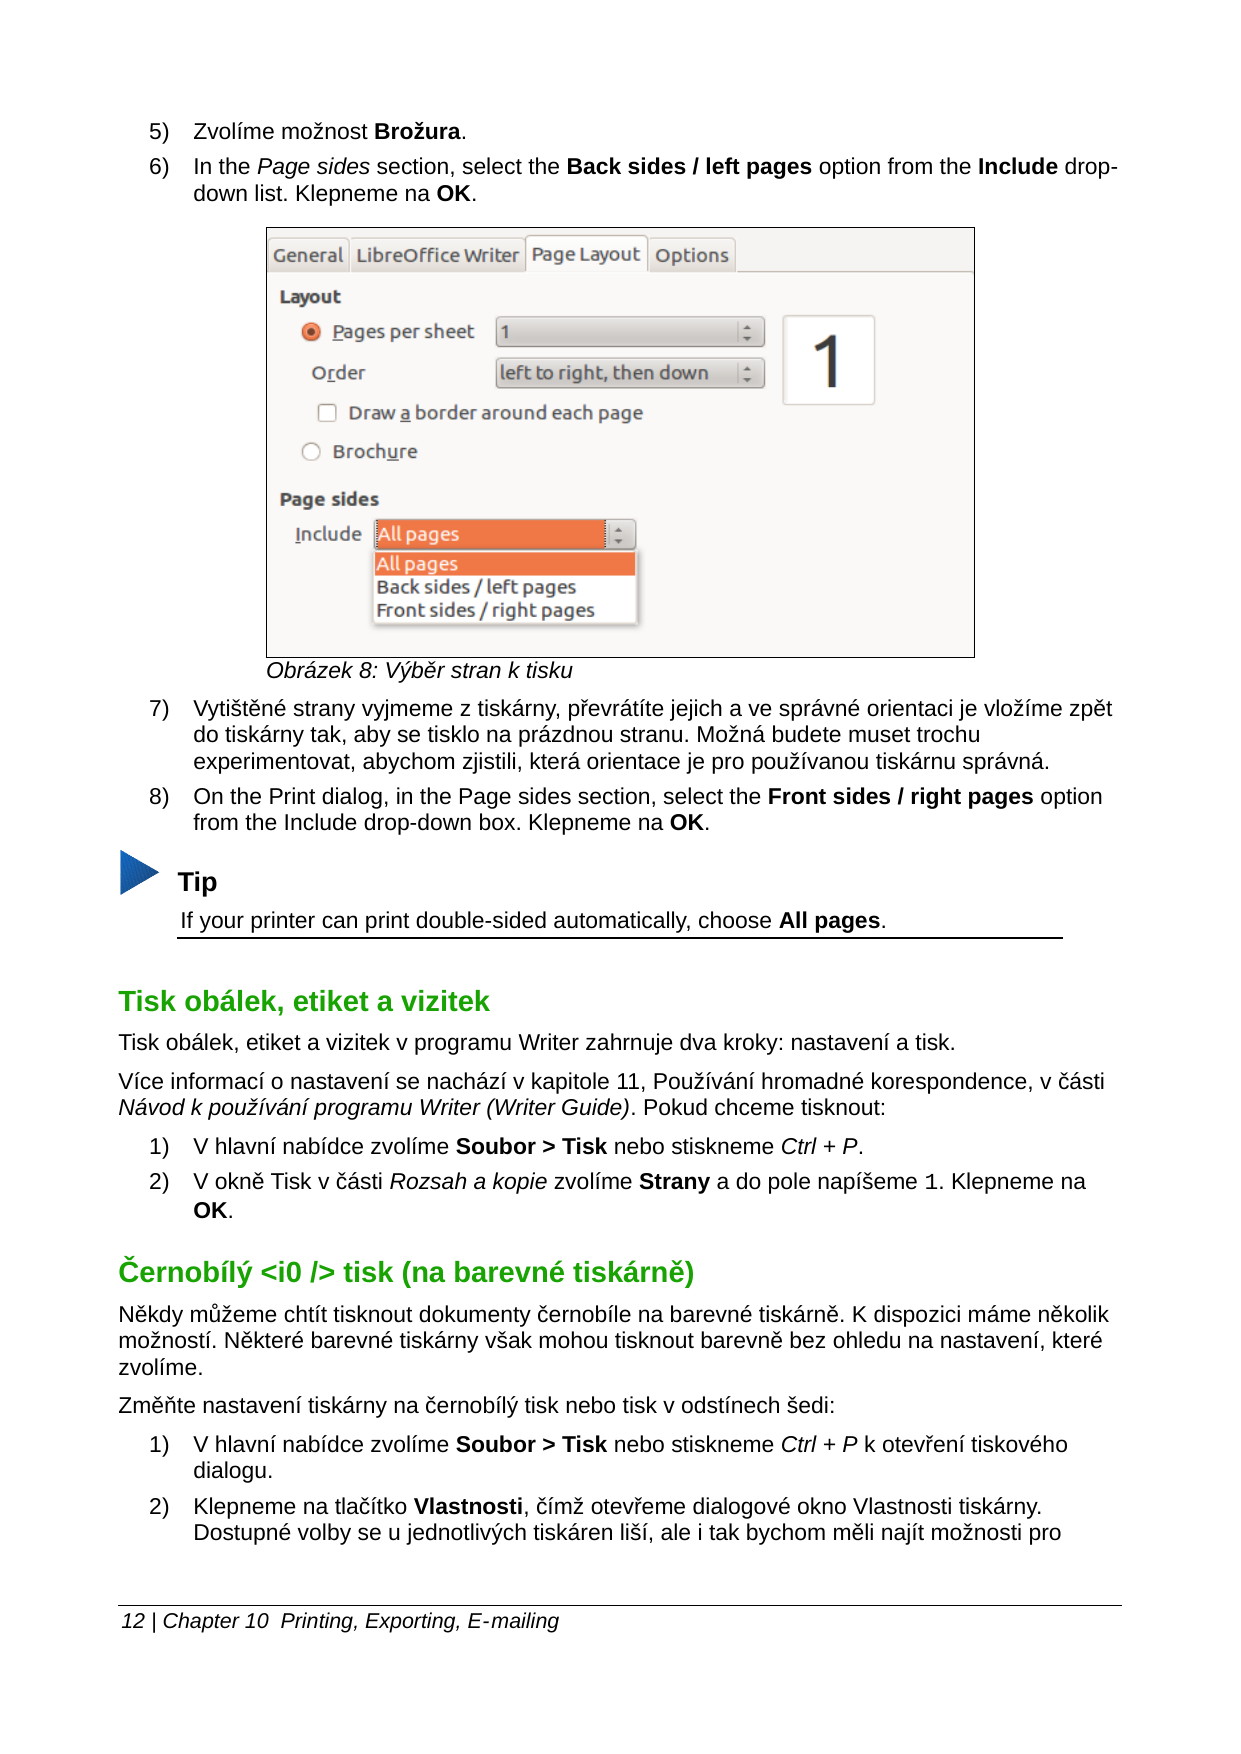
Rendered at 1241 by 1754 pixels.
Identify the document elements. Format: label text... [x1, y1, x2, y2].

list Vytištěné strany vyjmeme z tiskárny, převrátíte jejich a ve správné orientaci je vložíme zpět do tiskárny tak, aby se tisklo na prázdnou stranu. Možná budete muset trochu experimentovat, abychom zjistili, která orientace je pro používanou tiskárnu správná. [169, 695, 1122, 774]
text Někdy můžeme chtít tisknout dokumenty černobíle na barevné tiskárně. K dispozici máme několik možností. Některé barevné tiskárny však mohou tisknout barevně bez ohledu na nastavení, které zvolíme. [118, 1301, 1122, 1380]
picture [267, 228, 974, 657]
list V okně Tisk v části Rozsah a kopie zvolíme Strany a do pole napíšeme 1. Klepneme na OK. [169, 1168, 1122, 1223]
subtitle Tip [118, 848, 1122, 897]
text If your printer can print double-sided automatically, choose All pages. [177, 904, 1063, 937]
list Více informací o nastavení se nachází v kapitole 11, Používání hromadné korespondence, v části Návod k používání programu Writer (Writer Guide). Pokud chceme tisknout: [118, 1068, 1122, 1121]
list Změňte nastavení tiskárny na černobílý tisk nebo tisk v odstínech šedi: [118, 1392, 1122, 1419]
list In the Page sides section, select the Back sides / left pages option from the Include drop-down list. Klepneme na OK. [169, 153, 1122, 206]
list V hlavní nabídce zvolíme Soubor > Tisk nebo stiskneme Ctrl + P. [169, 1133, 1122, 1159]
subtitle Černobílý <i0 /> tisk (na barevné tiskárně) [118, 1255, 1122, 1289]
list On the Print dialog, in the Page sides section, select the Front sides / right pages option from the Include drop-down box. Klepneme na OK. [169, 783, 1122, 836]
list V hlavní nabídce zvolíme Soubor > Tisk nebo stiskneme Ctrl + P k otevření tiskového dialogu. [169, 1431, 1122, 1484]
subtitle Tisk obálek, etiket a vizitek [118, 984, 1122, 1017]
list Klepneme na tlačítko Vlastnosti, čímž otevřeme dialogové okno Vlastnosti tiskárny. Dostupné volby se u jednotlivých tiskáren liší, ale i tak bychom měli najít možnosti pro [169, 1493, 1122, 1545]
list Zvolíme možnost Brožura. [169, 118, 1122, 144]
text Tisk obálek, etiket a vizitek v programu Writer zahrnuje dva kroky: nastavení a tisk. [118, 1029, 1122, 1055]
text Obrázek 8 : Výběr stran k tisku [266, 658, 974, 683]
